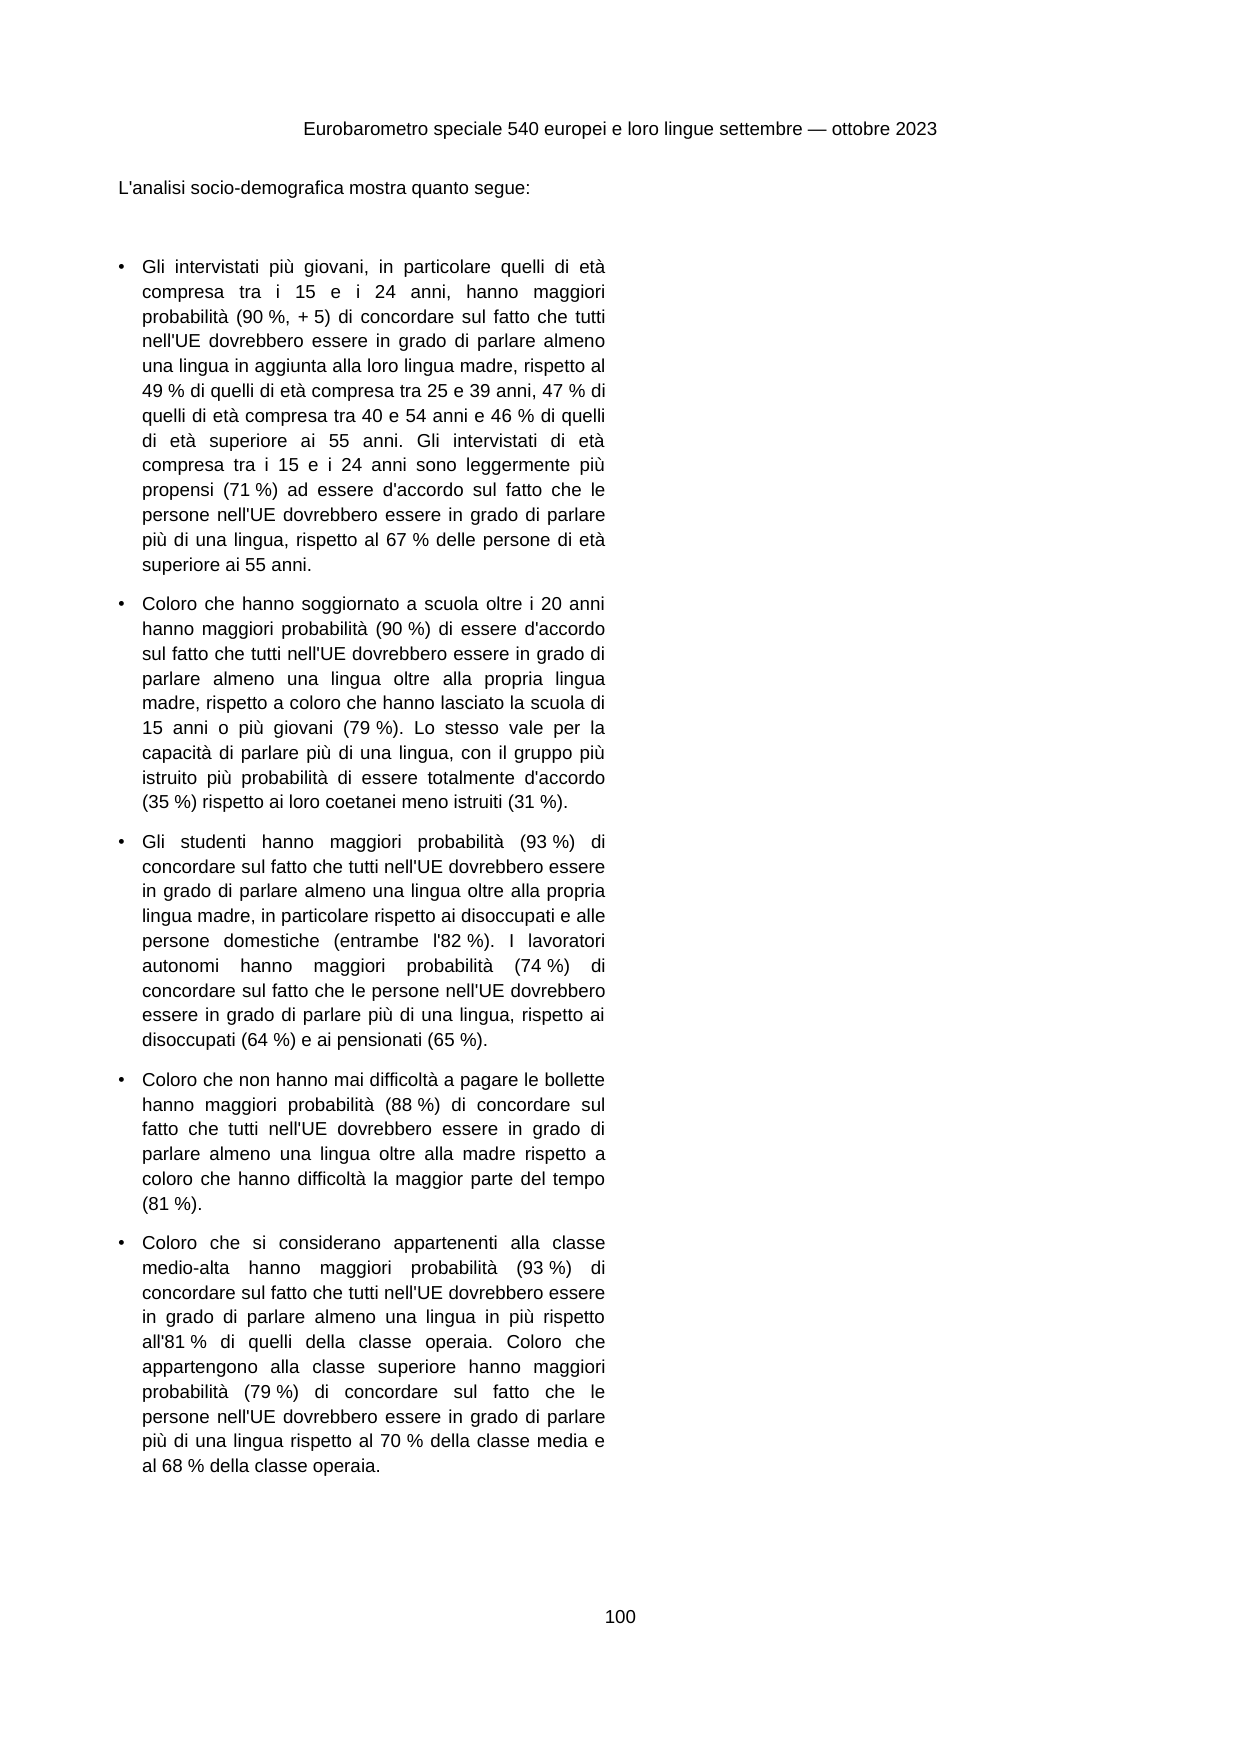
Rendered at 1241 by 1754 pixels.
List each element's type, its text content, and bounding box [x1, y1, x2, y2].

list Gli studenti hanno maggiori probabilità (93 %) di concordare sul fatto che tutti nell'UE dovrebbero essere in grado di parlare almeno una lingua oltre alla propria lingua madre, in particolare rispetto ai disoccupati e alle persone domestiche (entrambe l'82 %). I lavoratori autonomi hanno maggiori probabilità (74 %) di concordare sul fatto che le persone nell'UE dovrebbero essere in grado di parlare più di una lingua, rispetto ai disoccupati (64 %) e ai pensionati (65 %). [118, 831, 605, 1051]
list Gli intervistati più giovani, in particolare quelli di età compresa tra i 15 e i 24 anni, hanno maggiori probabilità (90 %, + 5) di concordare sul fatto che tutti nell'UE dovrebbero essere in grado di parlare almeno una lingua in aggiunta alla loro lingua madre, rispetto al 49 % di quelli di età compresa tra 25 e 39 anni, 47 % di quelli di età compresa tra 40 e 54 anni e 46 % di quelli di età superiore ai 55 anni. Gli intervistati di età compresa tra i 15 e i 24 anni sono leggermente più propensi (71 %) ad essere d'accordo sul fatto che le persone nell'UE dovrebbero essere in grado di parlare più di una lingua, rispetto al 67 % delle persone di età superiore ai 55 anni. [118, 256, 605, 575]
list Coloro che non hanno mai difficoltà a pagare le bollette hanno maggiori probabilità (88 %) di concordare sul fatto che tutti nell'UE dovrebbero essere in grado di parlare almeno una lingua oltre alla madre rispetto a coloro che hanno difficoltà la maggior parte del tempo (81 %). [118, 1068, 605, 1214]
list Coloro che hanno soggiornato a scuola oltre i 20 anni hanno maggiori probabilità (90 %) di essere d'accordo sul fatto che tutti nell'UE dovrebbero essere in grado di parlare almeno una lingua oltre alla propria lingua madre, rispetto a coloro che hanno lasciato la scuola di 15 anni o più giovani (79 %). Lo stesso vale per la capacità di parlare più di una lingua, con il gruppo più istruito più probabilità di essere totalmente d'accordo (35 %) rispetto ai loro coetanei meno istruiti (31 %). [118, 593, 605, 813]
list Coloro che si considerano appartenenti alla classe medio-alta hanno maggiori probabilità (93 %) di concordare sul fatto che tutti nell'UE dovrebbero essere in grado di parlare almeno una lingua in più rispetto all'81 % di quelli della classe operaia. Coloro che appartengono alla classe superiore hanno maggiori probabilità (79 %) di concordare sul fatto che le persone nell'UE dovrebbero essere in grado di parlare più di una lingua rispetto al 70 % della classe media e al 68 % della classe operaia. [118, 1232, 605, 1477]
text L'analisi socio-demografica mostra quanto segue: [118, 177, 605, 199]
